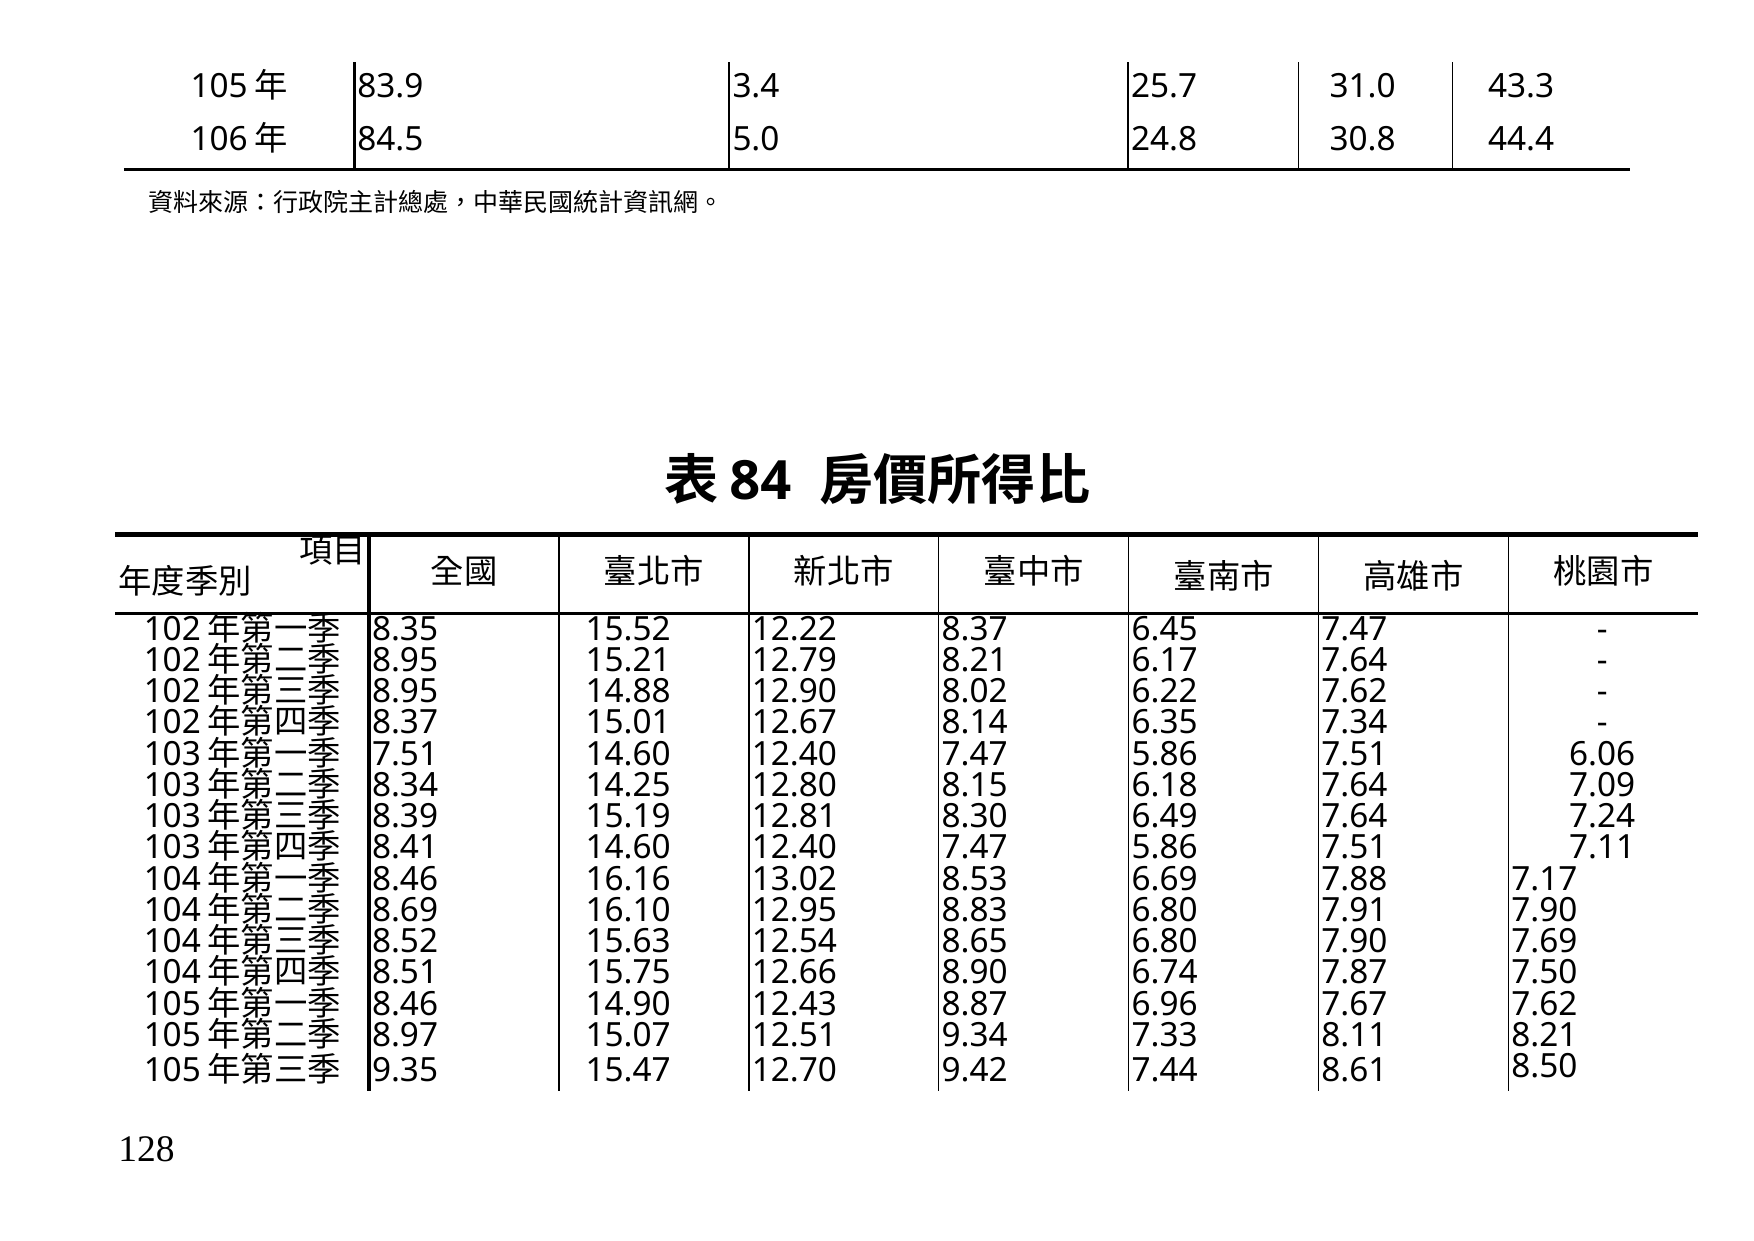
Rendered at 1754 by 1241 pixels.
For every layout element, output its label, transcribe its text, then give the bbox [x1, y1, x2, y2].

table_cell 12.51 [750, 1021, 938, 1053]
table_cell 103年第三季 [115, 803, 367, 834]
table_cell 8.46 [371, 990, 558, 1021]
table_cell 8.02 [939, 678, 1128, 709]
table_cell 6.45 [1129, 615, 1318, 646]
table_cell 8.15 [939, 771, 1128, 803]
table_cell 6.35 [1129, 709, 1318, 740]
table_cell 6.18 [1129, 771, 1318, 803]
table_cell 12.40 [750, 834, 938, 865]
table_cell 13.02 12.95 12.54 [750, 865, 938, 959]
table_cell 8.46 8.69 8.52 [371, 865, 558, 959]
table_cell 44.4 [1453, 115, 1630, 168]
table_cell 6.17 [1129, 646, 1318, 678]
table_cell 105年第二季 [115, 1021, 367, 1053]
table_cell 84.5 [356, 115, 728, 168]
table_cell 14.60 [560, 740, 748, 771]
table_header 臺南市 [1129, 537, 1318, 612]
table_cell 104年第一季 104年第二季 104年第三季 [115, 865, 367, 959]
table_cell 102年第二季 [115, 646, 367, 678]
table_cell 6.06 [1509, 740, 1698, 771]
table_cell 103年第二季 [115, 771, 367, 803]
table_cell 8.14 [939, 709, 1128, 740]
table_cell 6.49 [1129, 803, 1318, 834]
table_cell 8.61 [1319, 1053, 1508, 1091]
table_cell 7.64 [1319, 771, 1508, 803]
table_cell - [1509, 615, 1698, 646]
table_cell 8.50 [1509, 1053, 1698, 1091]
table_cell 15.01 [560, 709, 748, 740]
table_cell 25.7 [1129, 62, 1298, 115]
table_header 桃園市 [1509, 537, 1698, 612]
table_cell 15.52 [560, 615, 748, 646]
table_cell 7.44 [1129, 1053, 1318, 1091]
table_cell 8.95 [371, 678, 558, 709]
table_cell 7.11 [1509, 834, 1698, 865]
table_cell 8.34 [371, 771, 558, 803]
table_cell 43.3 [1453, 62, 1630, 115]
table_cell - [1509, 646, 1698, 678]
table_cell 102年第三季 [115, 678, 367, 709]
table_cell 12.90 [750, 678, 938, 709]
table_cell 15.07 [560, 1021, 748, 1053]
table_cell 14.60 [560, 834, 748, 865]
table_cell 5.0 [730, 115, 1127, 168]
table_cell 15.21 [560, 646, 748, 678]
table_cell 8.35 [371, 615, 558, 646]
table_cell 7.34 [1319, 709, 1508, 740]
table_cell 7.87 [1319, 959, 1508, 990]
table_cell 8.51 [371, 959, 558, 990]
table_cell 7.62 [1509, 990, 1698, 1021]
subtitle 表84 房價所得比 [118, 420, 1636, 532]
table_cell 6.22 [1129, 678, 1318, 709]
table_cell 14.90 [560, 990, 748, 1021]
table_cell 8.21 [939, 646, 1128, 678]
table_cell 3.4 [730, 62, 1127, 115]
table_cell 31.0 [1299, 62, 1452, 115]
table_cell 8.90 [939, 959, 1128, 990]
table_cell 16.16 16.10 15.63 [560, 865, 748, 959]
text 資料來源：行政院主計總處，中華民國統計資訊網。 [148, 183, 1551, 219]
table_cell 8.87 [939, 990, 1128, 1021]
table_cell 103年第一季 [115, 740, 367, 771]
table_cell 7.17 7.90 7.69 [1509, 865, 1698, 959]
table_cell 83.9 [356, 62, 728, 115]
table_cell 12.43 [750, 990, 938, 1021]
table_cell 12.80 [750, 771, 938, 803]
table_cell 102年第四季 [115, 709, 367, 740]
table_header 項目 年度季別 [115, 537, 367, 612]
table_cell 7.67 [1319, 990, 1508, 1021]
table_header 臺北市 [560, 537, 748, 612]
table_cell 7.33 [1129, 1021, 1318, 1053]
table_cell 8.37 [371, 709, 558, 740]
table_cell 9.34 [939, 1021, 1128, 1053]
table_cell - [1509, 678, 1698, 709]
table_cell 9.42 [939, 1053, 1128, 1091]
table_cell 14.25 [560, 771, 748, 803]
table_cell 8.39 [371, 803, 558, 834]
table_cell 12.79 [750, 646, 938, 678]
table_cell 15.47 [560, 1053, 748, 1091]
table_cell 7.50 [1509, 959, 1698, 990]
table_cell 8.11 [1319, 1021, 1508, 1053]
table_cell 105年 [124, 62, 353, 115]
table_cell 102年第一季 [115, 615, 367, 646]
table_cell 7.51 [371, 740, 558, 771]
table_cell 30.8 [1299, 115, 1452, 168]
table_cell 7.47 [939, 834, 1128, 865]
table_cell 12.70 [750, 1053, 938, 1091]
table_cell 8.30 [939, 803, 1128, 834]
table_cell 7.62 [1319, 678, 1508, 709]
table_cell 6.74 [1129, 959, 1318, 990]
table_header 新北市 [750, 537, 938, 612]
table_cell 14.88 [560, 678, 748, 709]
table_cell 7.47 [939, 740, 1128, 771]
table_cell 105年第三季 [115, 1053, 367, 1091]
table_cell 12.67 [750, 709, 938, 740]
table_cell 8.41 [371, 834, 558, 865]
table_cell 8.53 8.83 8.65 [939, 865, 1128, 959]
table_cell 7.88 7.91 7.90 [1319, 865, 1508, 959]
table_cell 7.09 [1509, 771, 1698, 803]
table_cell 7.47 [1319, 615, 1508, 646]
table_cell - [1509, 709, 1698, 740]
table_header 全國 [371, 537, 558, 612]
table_cell 8.21 [1509, 1021, 1698, 1053]
table_cell 105年第一季 [115, 990, 367, 1021]
table_cell 104年第四季 [115, 959, 367, 990]
table_cell 106年 [124, 115, 353, 168]
table_cell 24.8 [1129, 115, 1298, 168]
table_header 臺中市 [939, 537, 1128, 612]
table_cell 103年第四季 [115, 834, 367, 865]
table_header 高雄市 [1319, 537, 1508, 612]
table_cell 15.75 [560, 959, 748, 990]
table_cell 8.97 [371, 1021, 558, 1053]
table_cell 7.64 [1319, 646, 1508, 678]
table_cell 7.64 [1319, 803, 1508, 834]
table_cell 8.37 [939, 615, 1128, 646]
table_cell 7.51 [1319, 834, 1508, 865]
table_cell 12.66 [750, 959, 938, 990]
table_cell 12.22 [750, 615, 938, 646]
table_cell 6.96 [1129, 990, 1318, 1021]
table_cell 5.86 [1129, 740, 1318, 771]
table_cell 6.69 6.80 6.80 [1129, 865, 1318, 959]
table_cell 15.19 [560, 803, 748, 834]
table_cell 7.24 [1509, 803, 1698, 834]
table_cell 7.51 [1319, 740, 1508, 771]
table_cell 8.95 [371, 646, 558, 678]
table_cell 12.40 [750, 740, 938, 771]
table_cell 12.81 [750, 803, 938, 834]
table_cell 5.86 [1129, 834, 1318, 865]
table_cell 9.35 [371, 1053, 558, 1091]
